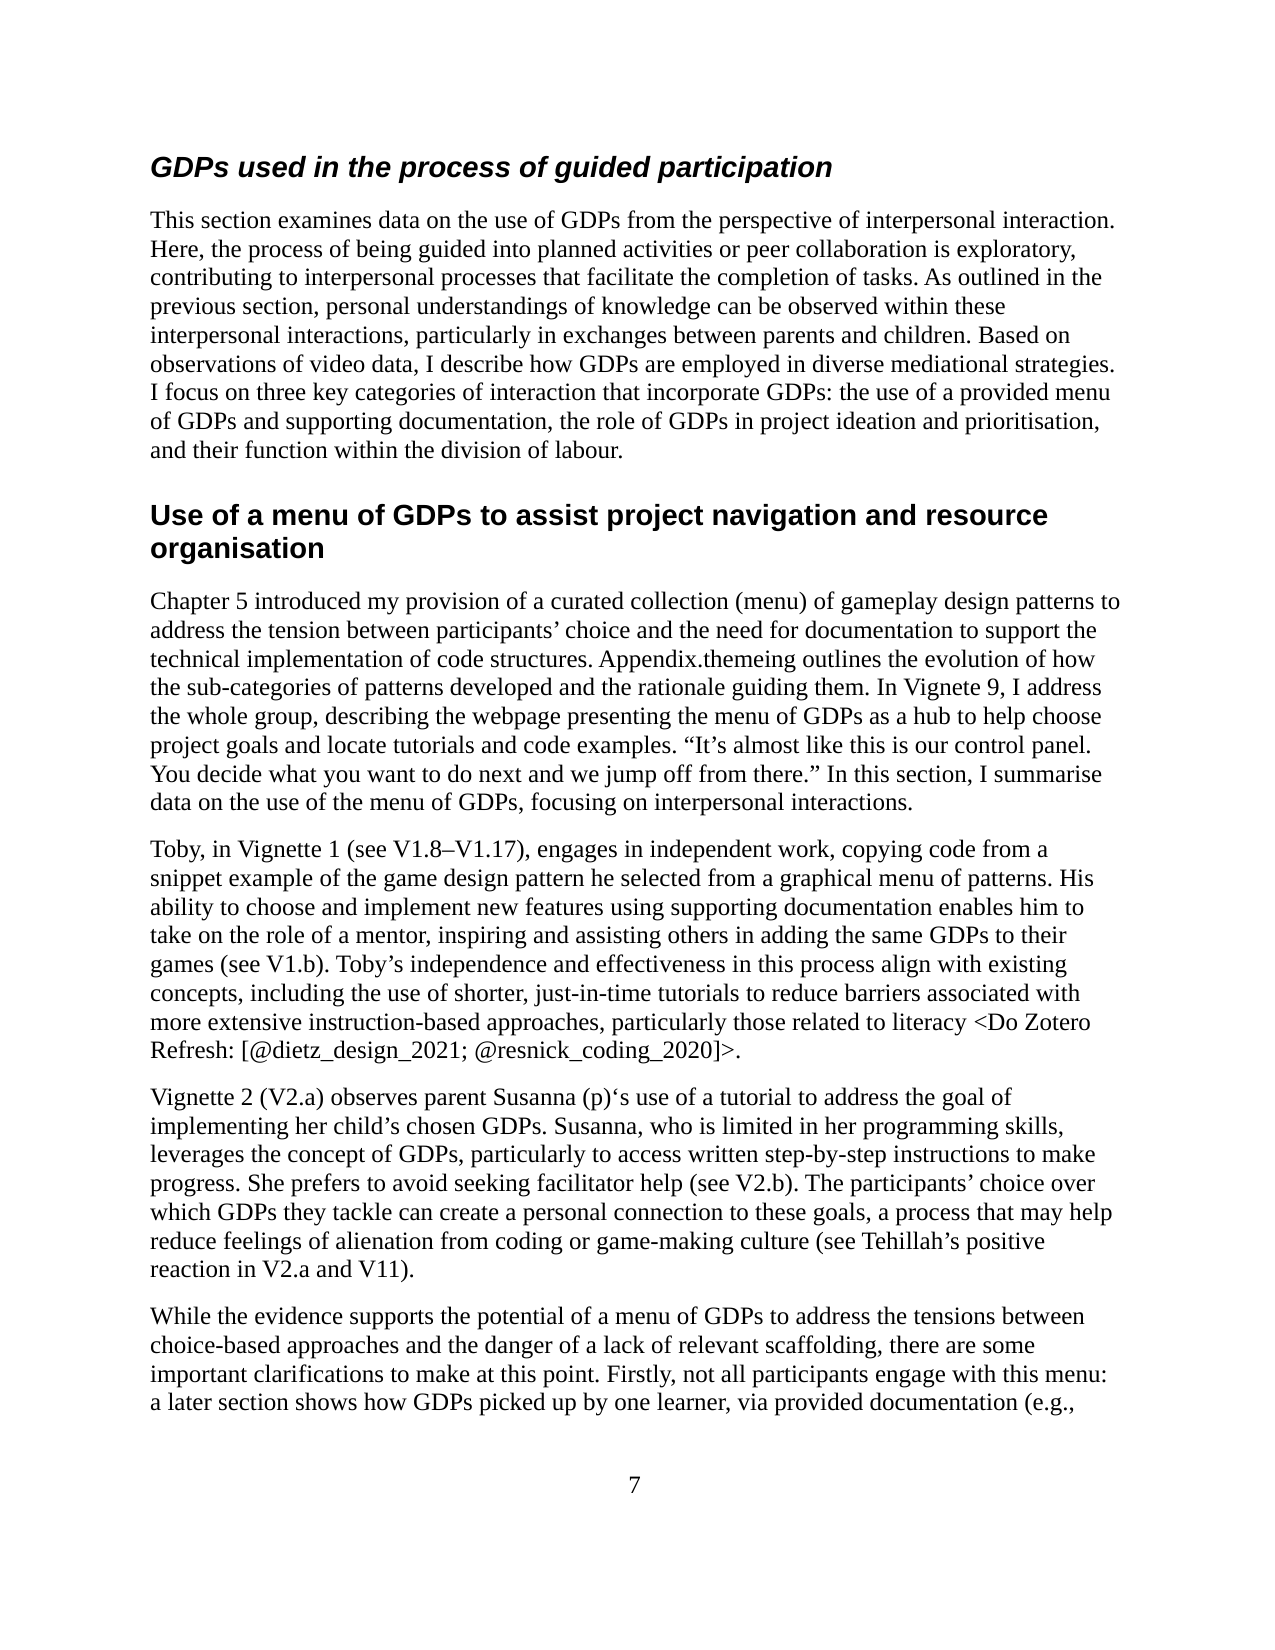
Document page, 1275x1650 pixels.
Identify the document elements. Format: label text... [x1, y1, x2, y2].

text Toby, in Vignette 1 (see V1.8–V1.17), engages in independent work, copying code from a snippet example of the game design pattern he selected from a graphical menu of patterns. His ability to choose and implement new features using supporting documentation enables him to take on the role of a mentor, inspiring and assisting others in adding the same GDPs to their games (see V1.b). Toby’s independence and effectiveness in this process align with existing concepts, including the use of shorter, just-in-time tutorials to reduce barriers associated with more extensive instruction-based approaches, particularly those related to literacy <Do Zotero Refresh: [@dietz_design_2021; @resnick_coding_2020]>. [150, 834, 1125, 1064]
subtitle Use of a menu of GDPs to assist project navigation and resource organisation [150, 498, 1125, 565]
text Vignette 2 (V2.a) observes parent Susanna (p)‘s use of a tutorial to address the goal of implementing her child’s chosen GDPs. Susanna, who is limited in her programming skills, leverages the concept of GDPs, particularly to access written step-by-step instructions to make progress. She prefers to avoid seeking facilitator help (see V2.b). The participants’ choice over which GDPs they tackle can create a personal connection to these goals, a process that may help reduce feelings of alienation from coding or game-making culture (see Tehillah’s positive reaction in V2.a and V11). [150, 1082, 1125, 1283]
text Chapter 5 introduced my provision of a curated collection (menu) of gameplay design patterns to address the tension between participants’ choice and the need for documentation to support the technical implementation of code structures. Appendix.themeing outlines the evolution of how the sub-categories of patterns developed and the rationale guiding them. In Vignete 9, I address the whole group, describing the webpage presenting the menu of GDPs as a hub to help choose project goals and locate tutorials and code examples. “It’s almost like this is our control panel. You decide what you want to do next and we jump off from there.” In this section, I summarise data on the use of the menu of GDPs, focusing on interpersonal interactions. [150, 586, 1125, 816]
text While the evidence supports the potential of a menu of GDPs to address the tensions between choice-based approaches and the danger of a lack of relevant scaffolding, there are some important clarifications to make at this point. Firstly, not all participants engage with this menu: a later section shows how GDPs picked up by one learner, via provided documentation (e.g., [150, 1301, 1125, 1416]
text This section examines data on the use of GDPs from the perspective of interpersonal interaction. Here, the process of being guided into planned activities or peer collaboration is exploratory, contributing to interpersonal processes that facilitate the completion of tasks. As outlined in the previous section, personal understandings of knowledge can be observed within these interpersonal interactions, particularly in exchanges between parents and children. Based on observations of video data, I describe how GDPs are employed in diverse mediational strategies. I focus on three key categories of interaction that incorporate GDPs: the use of a provided menu of GDPs and supporting documentation, the role of GDPs in project ideation and prioritisation, and their function within the division of labour. [150, 205, 1125, 464]
subtitle GDPs used in the process of guided participation [150, 150, 1125, 183]
